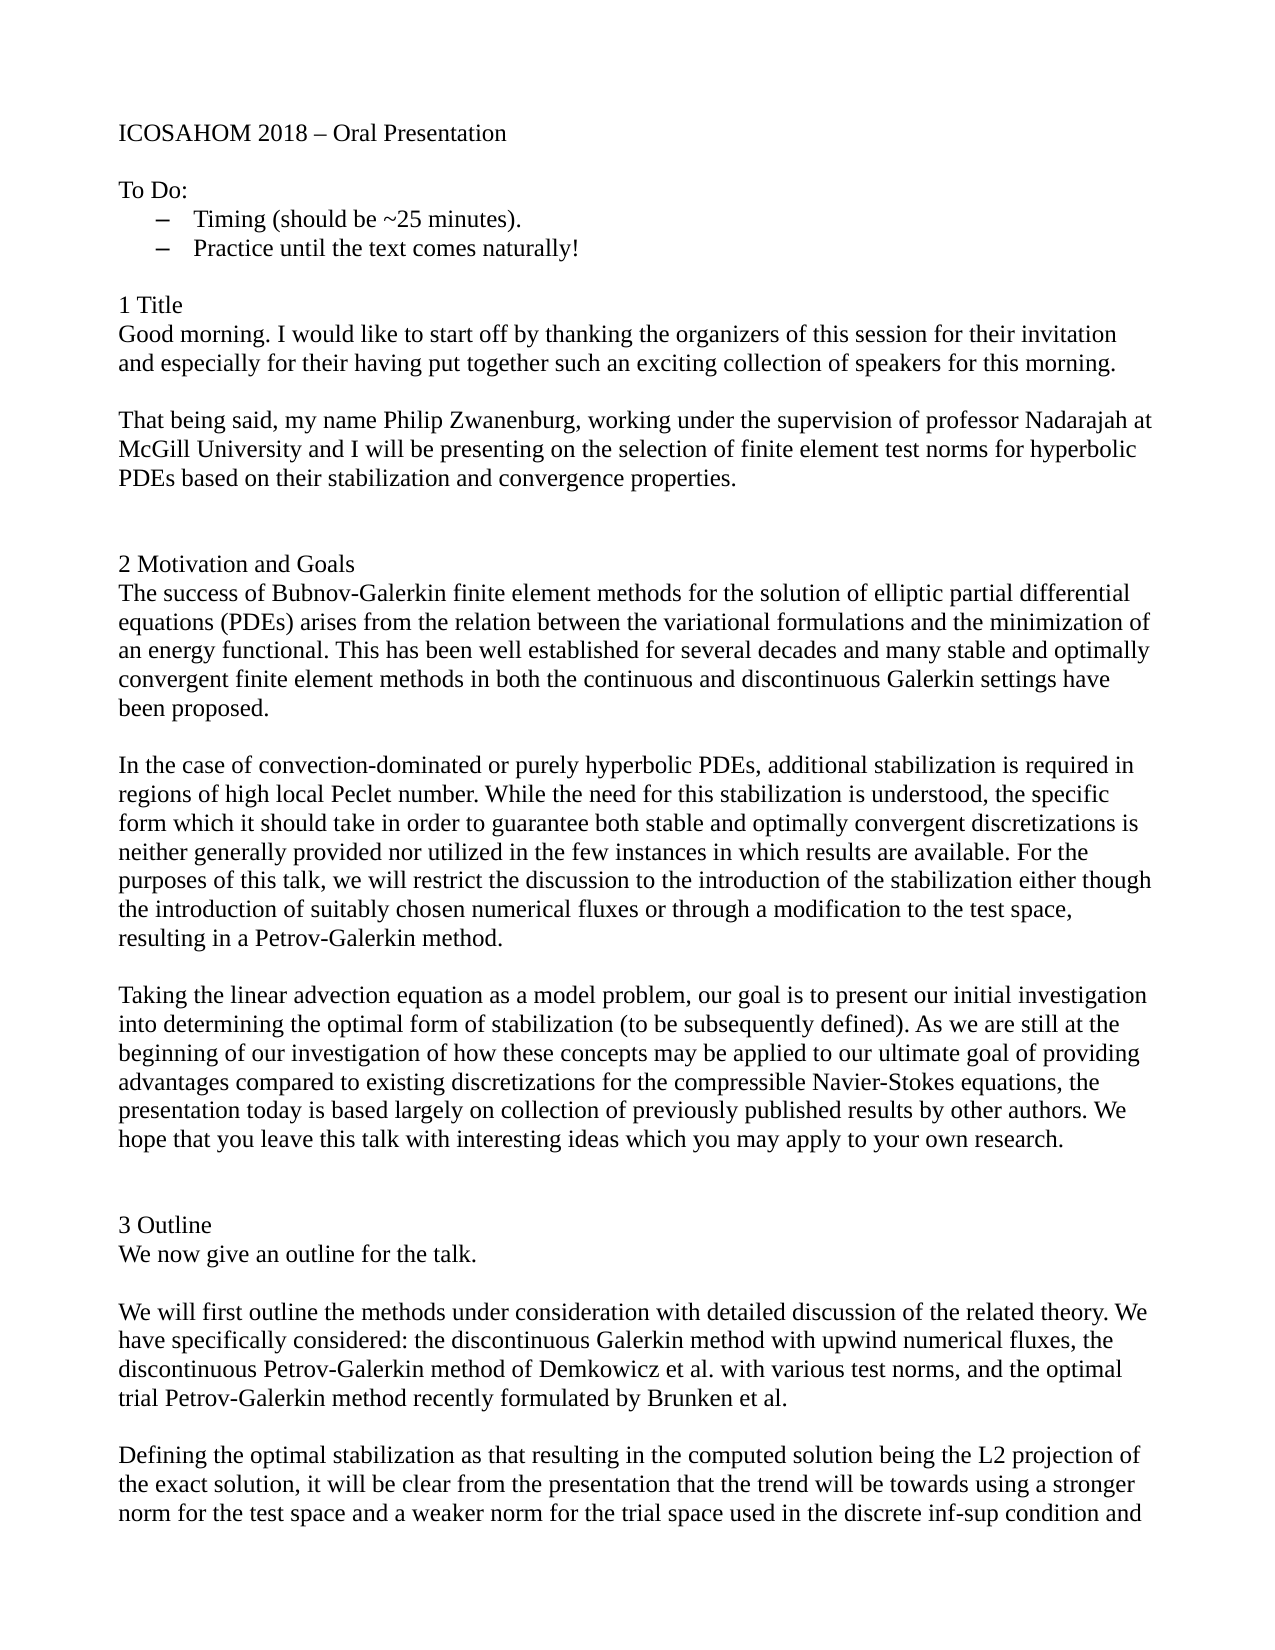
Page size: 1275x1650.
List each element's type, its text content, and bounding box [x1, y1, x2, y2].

text Defining the optimal stabilization as that resulting in the computed solution being the L2 projection of the exact solution, it will be clear from the presentation that the trend will be towards using a stronger norm for the test space and a weaker norm for the trial space used in the discrete inf-sup condition and [118, 1441, 1157, 1527]
list Timing (should be ~25 minutes). [156, 204, 1157, 233]
text In the case of convection-dominated or purely hyperbolic PDEs, additional stabilization is required in regions of high local Peclet number. While the need for this stabilization is understood, the specific form which it should take in order to guarantee both stable and optimally convergent discretizations is neither generally provided nor utilized in the few instances in which results are available. For the purposes of this talk, we will restrict the discussion to the introduction of the stabilization either though the introduction of suitably chosen numerical fluxes or through a modification to the test space, resulting in a Petrov-Galerkin method. [118, 751, 1157, 952]
text Good morning. I would like to start off by thanking the organizers of this session for their invitation and especially for their having put together such an exciting collection of speakers for this morning. [118, 319, 1157, 377]
text ICOSAHOM 2018 – Oral Presentation [118, 118, 1157, 147]
list Practice until the text comes naturally! [156, 233, 1157, 262]
text We will first outline the methods under consideration with detailed discussion of the related theory. We have specifically considered: the discontinuous Galerkin method with upwind numerical fluxes, the discontinuous Petrov-Galerkin method of Demkowicz et al. with various test norms, and the optimal trial Petrov-Galerkin method recently formulated by Brunken et al. [118, 1297, 1157, 1412]
text That being said, my name Philip Zwanenburg, working under the supervision of professor Nadarajah at McGill University and I will be presenting on the selection of finite element test norms for hyperbolic PDEs based on their stabilization and convergence properties. [118, 406, 1157, 492]
text Taking the linear advection equation as a model problem, our goal is to present our initial investigation into determining the optimal form of stabilization (to be subsequently defined). As we are still at the beginning of our investigation of how these concepts may be applied to our ultimate goal of providing advantages compared to existing discretizations for the compressible Navier-Stokes equations, the presentation today is based largely on collection of previously published results by other authors. We hope that you leave this talk with interesting ideas which you may apply to your own research. [118, 981, 1157, 1153]
text The success of Bubnov-Galerkin finite element methods for the solution of elliptic partial differential equations (PDEs) arises from the relation between the variational formulations and the minimization of an energy functional. This has been well established for several decades and many stable and optimally convergent finite element methods in both the continuous and discontinuous Galerkin settings have been proposed. [118, 578, 1157, 722]
text 1 Title [118, 291, 1157, 319]
text 2 Motivation and Goals [118, 549, 1157, 578]
text To Do: [118, 176, 1157, 204]
text 3 Outline [118, 1211, 1157, 1239]
text We now give an outline for the talk. [118, 1239, 1157, 1268]
